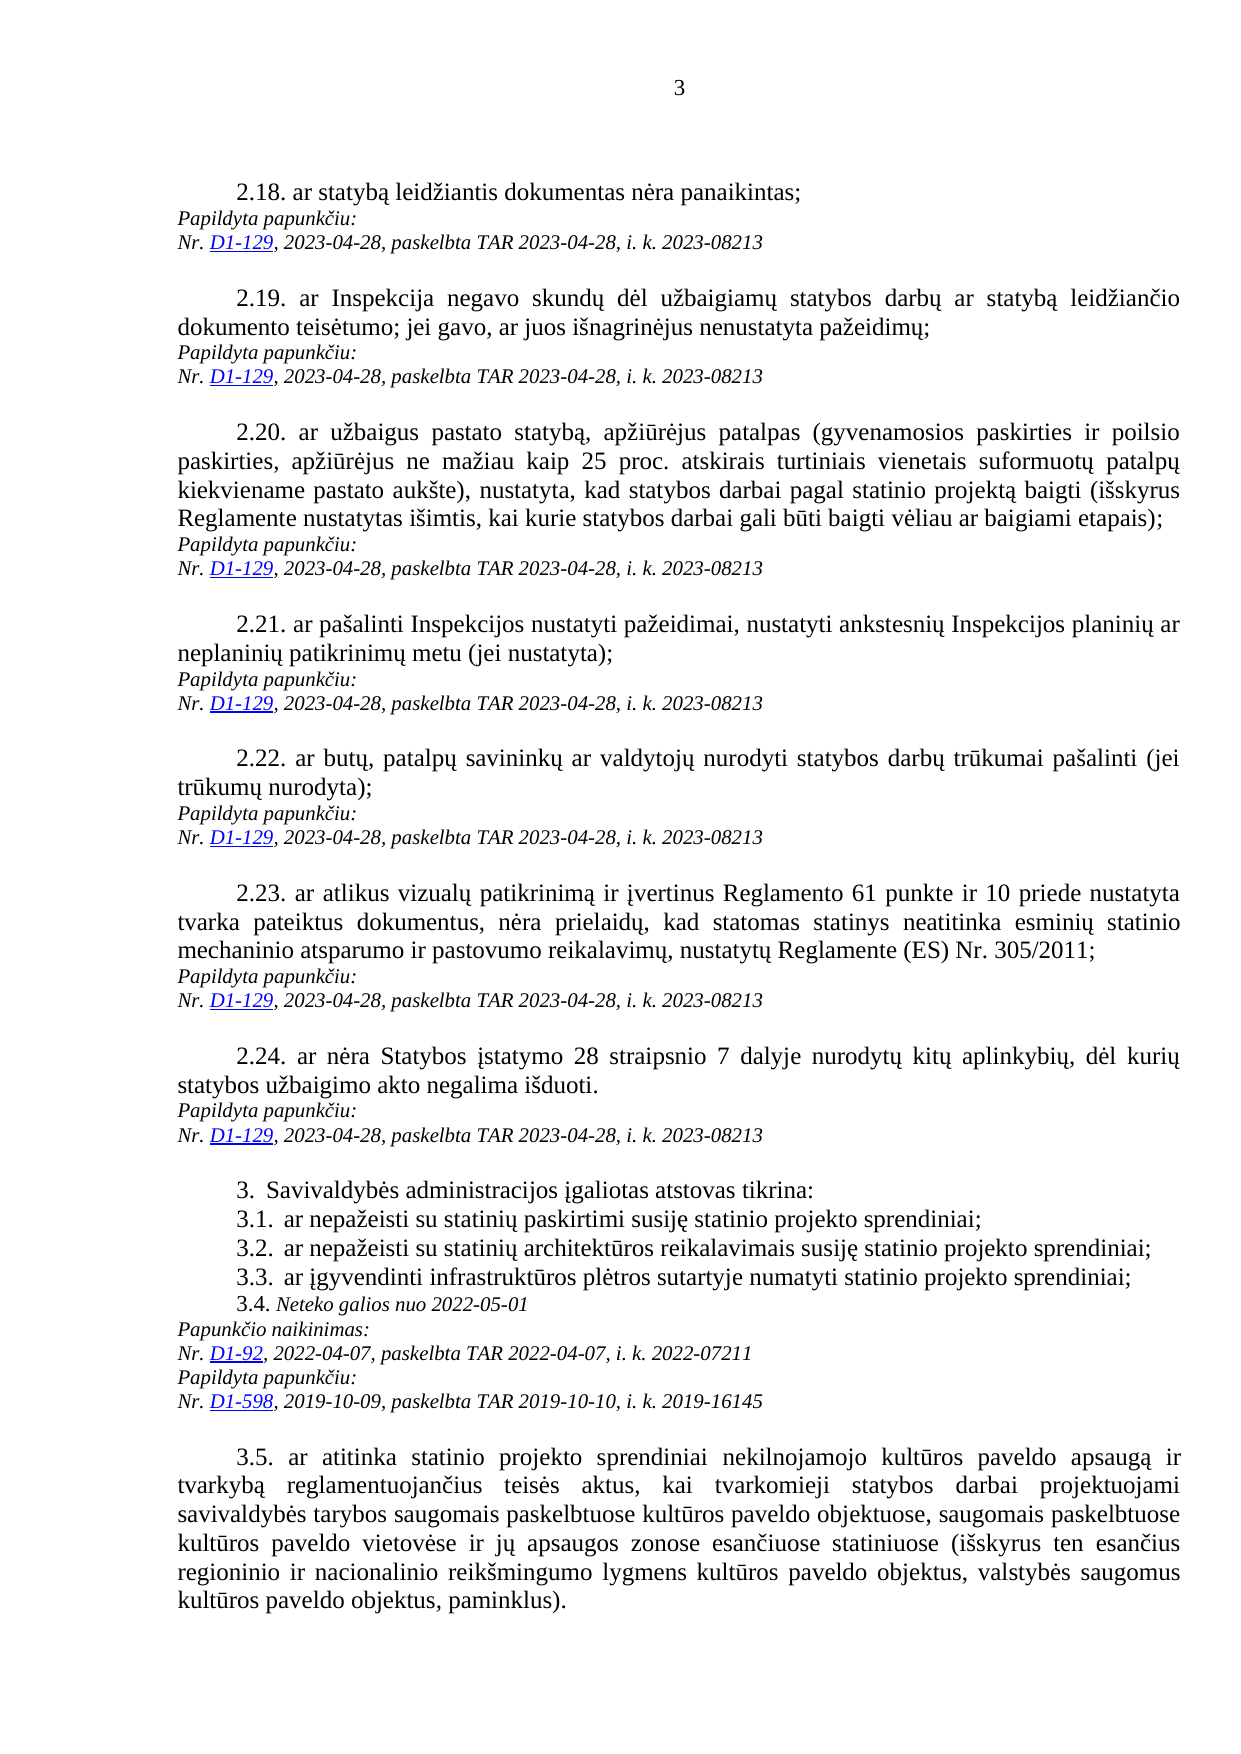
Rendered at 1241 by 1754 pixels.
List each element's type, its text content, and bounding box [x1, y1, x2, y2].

text 3.4. Neteko galios nuo 2022-05-01 [177, 1290, 1181, 1317]
text 3.1. ar nepažeisti su statinių paskirtimi susiję statinio projekto sprendiniai; [177, 1204, 1181, 1233]
text Papildyta papunkčiu: [177, 1365, 1181, 1389]
text Papunkčio naikinimas: [177, 1317, 1181, 1341]
text 2.23. ar atlikus vizualų patikrinimą ir įvertinus Reglamento 61 punkte ir 10 priede nustatyta tvarka pateiktus dokumentus, nėra prielaidų, kad statomas statinys neatitinka esminių statinio mechaninio atsparumo ir pastovumo reikalavimų, nustatytų Reglamente (ES) Nr. 305/2011; [177, 878, 1181, 964]
text 2.19. ar Inspekcija negavo skundų dėl užbaigiamų statybos darbų ar statybą leidžiančio dokumento teisėtumo; jei gavo, ar juos išnagrinėjus nenustatyta pažeidimų; [177, 283, 1181, 340]
text Papildyta papunkčiu: [177, 1098, 1181, 1122]
text 2.21. ar pašalinti Inspekcijos nustatyti pažeidimai, nustatyti ankstesnių Inspekcijos planinių ar neplaninių patikrinimų metu (jei nustatyta); [177, 609, 1181, 667]
text Papildyta papunkčiu: [177, 340, 1181, 364]
text Nr. D1-92, 2022-04-07, paskelbta TAR 2022-04-07, i. k. 2022-07211 [177, 1341, 1181, 1365]
text Nr. D1-129, 2023-04-28, paskelbta TAR 2023-04-28, i. k. 2023-08213 [177, 825, 1181, 849]
text 2.20. ar užbaigus pastato statybą, apžiūrėjus patalpas (gyvenamosios paskirties ir poilsio paskirties, apžiūrėjus ne mažiau kaip 25 proc. atskirais turtiniais vienetais suformuotų patalpų kiekviename pastato aukšte), nustatyta, kad statybos darbai pagal statinio projektą baigti (išskyrus Reglamente nustatytas išimtis, kai kurie statybos darbai gali būti baigti vėliau ar baigiami etapais); [177, 417, 1181, 532]
text Nr. D1-129, 2023-04-28, paskelbta TAR 2023-04-28, i. k. 2023-08213 [177, 691, 1181, 715]
text Nr. D1-129, 2023-04-28, paskelbta TAR 2023-04-28, i. k. 2023-08213 [177, 364, 1181, 388]
text Papildyta papunkčiu: [177, 667, 1181, 691]
text Nr. D1-129, 2023-04-28, paskelbta TAR 2023-04-28, i. k. 2023-08213 [177, 556, 1181, 580]
text 2.22. ar butų, patalpų savininkų ar valdytojų nurodyti statybos darbų trūkumai pašalinti (jei trūkumų nurodyta); [177, 743, 1181, 801]
text 3.2. ar nepažeisti su statinių architektūros reikalavimais susiję statinio projekto sprendiniai; [177, 1233, 1181, 1262]
text Papildyta papunkčiu: [177, 532, 1181, 556]
text Papildyta papunkčiu: [177, 206, 1181, 230]
text Nr. D1-129, 2023-04-28, paskelbta TAR 2023-04-28, i. k. 2023-08213 [177, 1122, 1181, 1147]
text 3.3. ar įgyvendinti infrastruktūros plėtros sutartyje numatyti statinio projekto sprendiniai; [177, 1262, 1181, 1290]
text Papildyta papunkčiu: [177, 801, 1181, 825]
text Nr. D1-129, 2023-04-28, paskelbta TAR 2023-04-28, i. k. 2023-08213 [177, 230, 1181, 254]
text 2.24. ar nėra Statybos įstatymo 28 straipsnio 7 dalyje nurodytų kitų aplinkybių, dėl kurių statybos užbaigimo akto negalima išduoti. [177, 1041, 1181, 1098]
text Nr. D1-598, 2019-10-09, paskelbta TAR 2019-10-10, i. k. 2019-16145 [177, 1389, 1181, 1413]
text 3. Savivaldybės administracijos įgaliotas atstovas tikrina: [177, 1175, 1181, 1204]
text 2.18. ar statybą leidžiantis dokumentas nėra panaikintas; [177, 177, 1181, 206]
text 3.5. ar atitinka statinio projekto sprendiniai nekilnojamojo kultūros paveldo apsaugą ir tvarkybą reglamentuojančius teisės aktus, kai tvarkomieji statybos darbai projektuojami savivaldybės tarybos saugomais paskelbtuose kultūros paveldo objektuose, saugomais paskelbtuose kultūros paveldo vietovėse ir jų apsaugos zonose esančiuose statiniuose (išskyrus ten esančius regioninio ir nacionalinio reikšmingumo lygmens kultūros paveldo objektus, valstybės saugomus kultūros paveldo objektus, paminklus). [177, 1442, 1181, 1614]
text Nr. D1-129, 2023-04-28, paskelbta TAR 2023-04-28, i. k. 2023-08213 [177, 988, 1181, 1012]
text Papildyta papunkčiu: [177, 964, 1181, 988]
